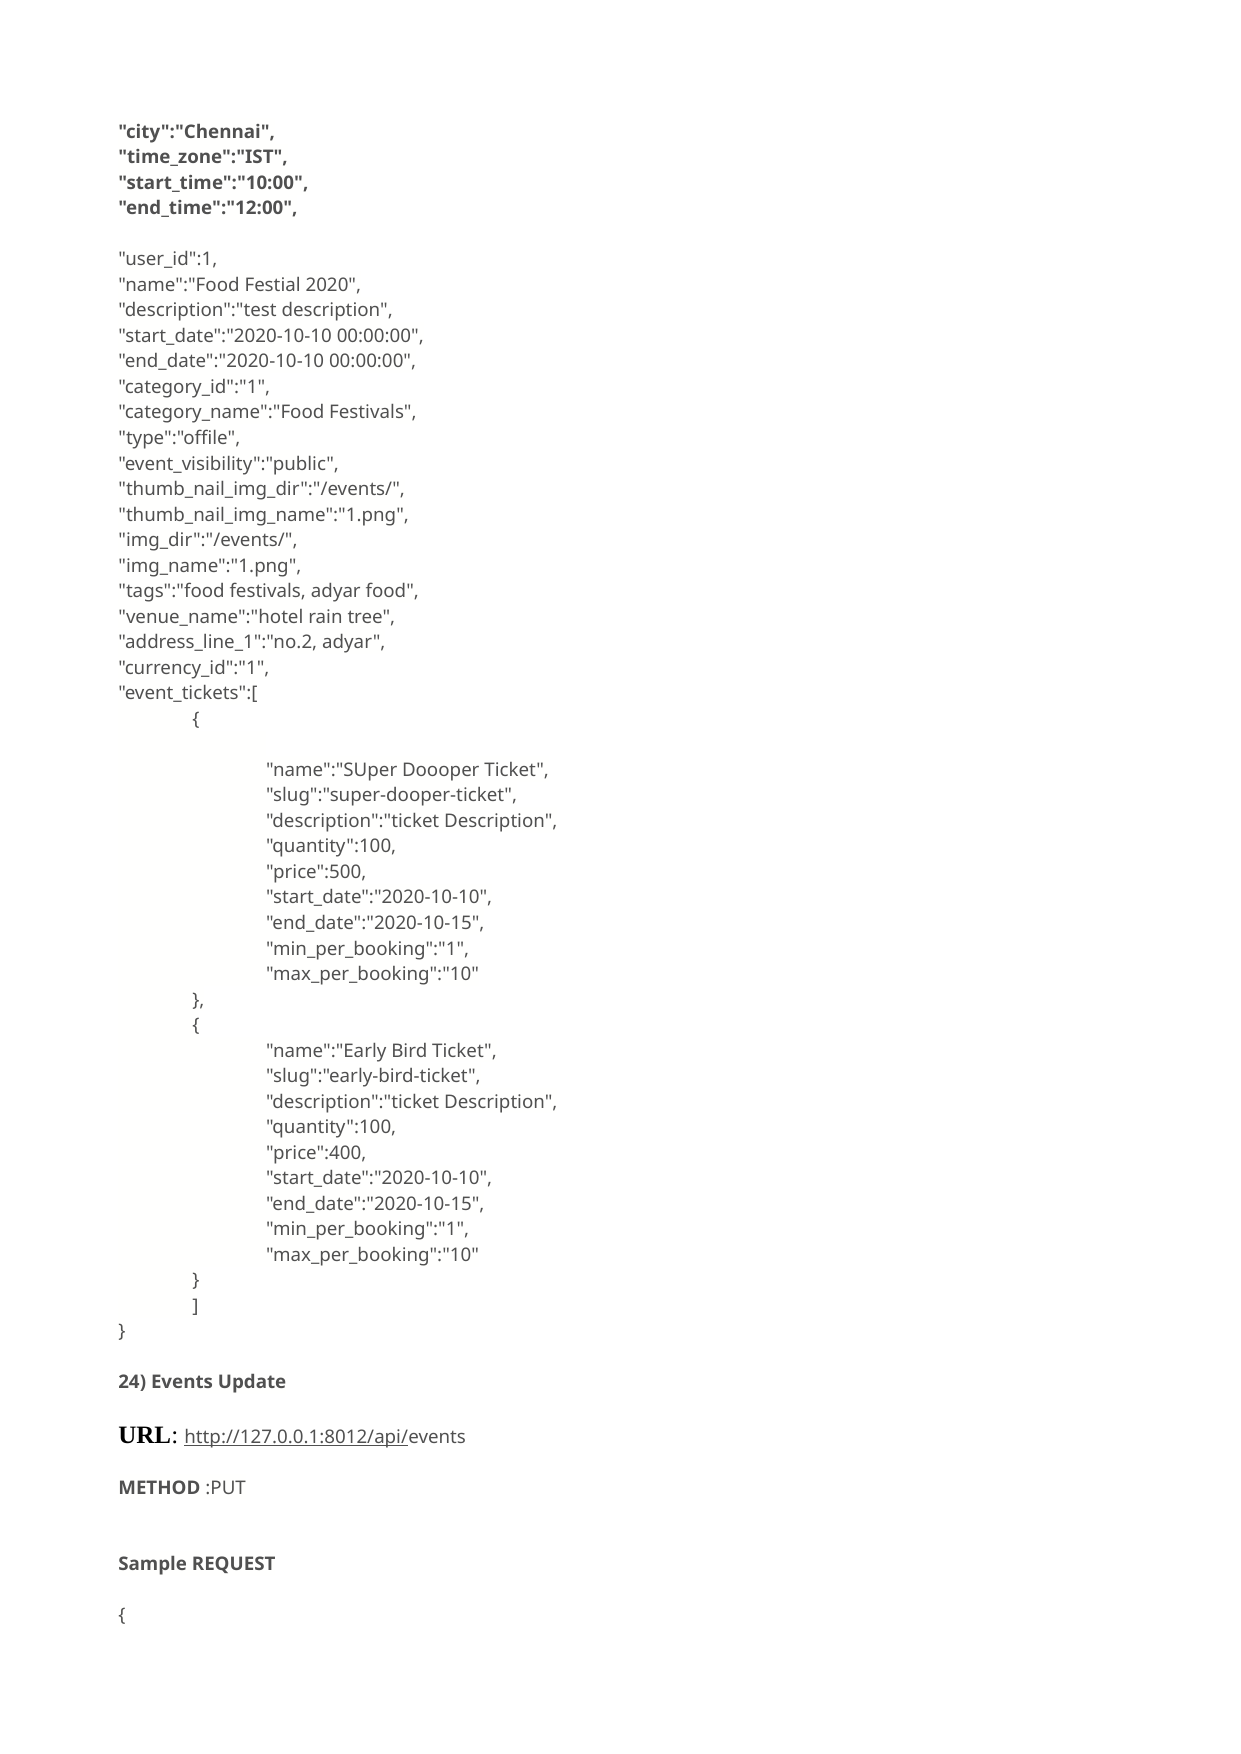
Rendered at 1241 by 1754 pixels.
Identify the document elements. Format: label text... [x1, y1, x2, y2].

text "time_zone":"IST", [118, 144, 1122, 169]
text "currency_id":"1", [118, 654, 1122, 679]
text Sample REQUEST [118, 1551, 1122, 1576]
text "start_date":"2020-10-10", [118, 884, 1122, 909]
text "tags":"food festivals, adyar food", [118, 577, 1122, 603]
text } [118, 1318, 1122, 1343]
text "description":"ticket Description", [118, 1088, 1122, 1113]
text "quantity":100, [118, 833, 1122, 858]
text { [118, 1602, 1122, 1627]
text "event_tickets":[ [118, 679, 1122, 705]
text "category_id":"1", [118, 373, 1122, 399]
text ] [118, 1292, 1122, 1318]
text "img_dir":"/events/", [118, 526, 1122, 552]
text "city":"Chennai", [118, 118, 1122, 144]
text "max_per_booking":"10" [118, 1241, 1122, 1267]
text "price":500, [118, 858, 1122, 884]
text "address_line_1":"no.2, adyar", [118, 628, 1122, 654]
text } [118, 1267, 1122, 1292]
text "thumb_nail_img_dir":"/events/", [118, 475, 1122, 501]
text "thumb_nail_img_name":"1.png", [118, 501, 1122, 526]
text "quantity":100, [118, 1113, 1122, 1139]
text "name":"Early Bird Ticket", [118, 1037, 1122, 1062]
text { [118, 705, 1122, 731]
text "min_per_booking":"1", [118, 935, 1122, 960]
text "end_date":"2020-10-15", [118, 1190, 1122, 1216]
text "slug":"early-bird-ticket", [118, 1062, 1122, 1088]
text "name":"Food Festial 2020", [118, 271, 1122, 297]
text "name":"SUper Doooper Ticket", [118, 756, 1122, 782]
text "event_visibility":"public", [118, 450, 1122, 475]
text "end_time":"12:00", [118, 195, 1122, 220]
text URL: http://127.0.0.1:8012/api/events [118, 1420, 1122, 1448]
text "start_date":"2020-10-10 00:00:00", [118, 322, 1122, 348]
text "end_date":"2020-10-15", [118, 909, 1122, 935]
text "start_time":"10:00", [118, 169, 1122, 195]
text "price":400, [118, 1139, 1122, 1164]
text "user_id":1, [118, 246, 1122, 271]
text 24) Events Update [118, 1369, 1122, 1394]
text "max_per_booking":"10" [118, 960, 1122, 986]
text "description":"test description", [118, 297, 1122, 322]
text "venue_name":"hotel rain tree", [118, 603, 1122, 628]
text "type":"offile", [118, 424, 1122, 450]
text "min_per_booking":"1", [118, 1216, 1122, 1241]
text "start_date":"2020-10-10", [118, 1164, 1122, 1190]
text "img_name":"1.png", [118, 552, 1122, 577]
text "description":"ticket Description", [118, 807, 1122, 833]
text "slug":"super-dooper-ticket", [118, 782, 1122, 807]
text "category_name":"Food Festivals", [118, 399, 1122, 424]
text { [118, 1011, 1122, 1037]
text METHOD :PUT [118, 1474, 1122, 1499]
text "end_date":"2020-10-10 00:00:00", [118, 348, 1122, 373]
text }, [118, 986, 1122, 1011]
